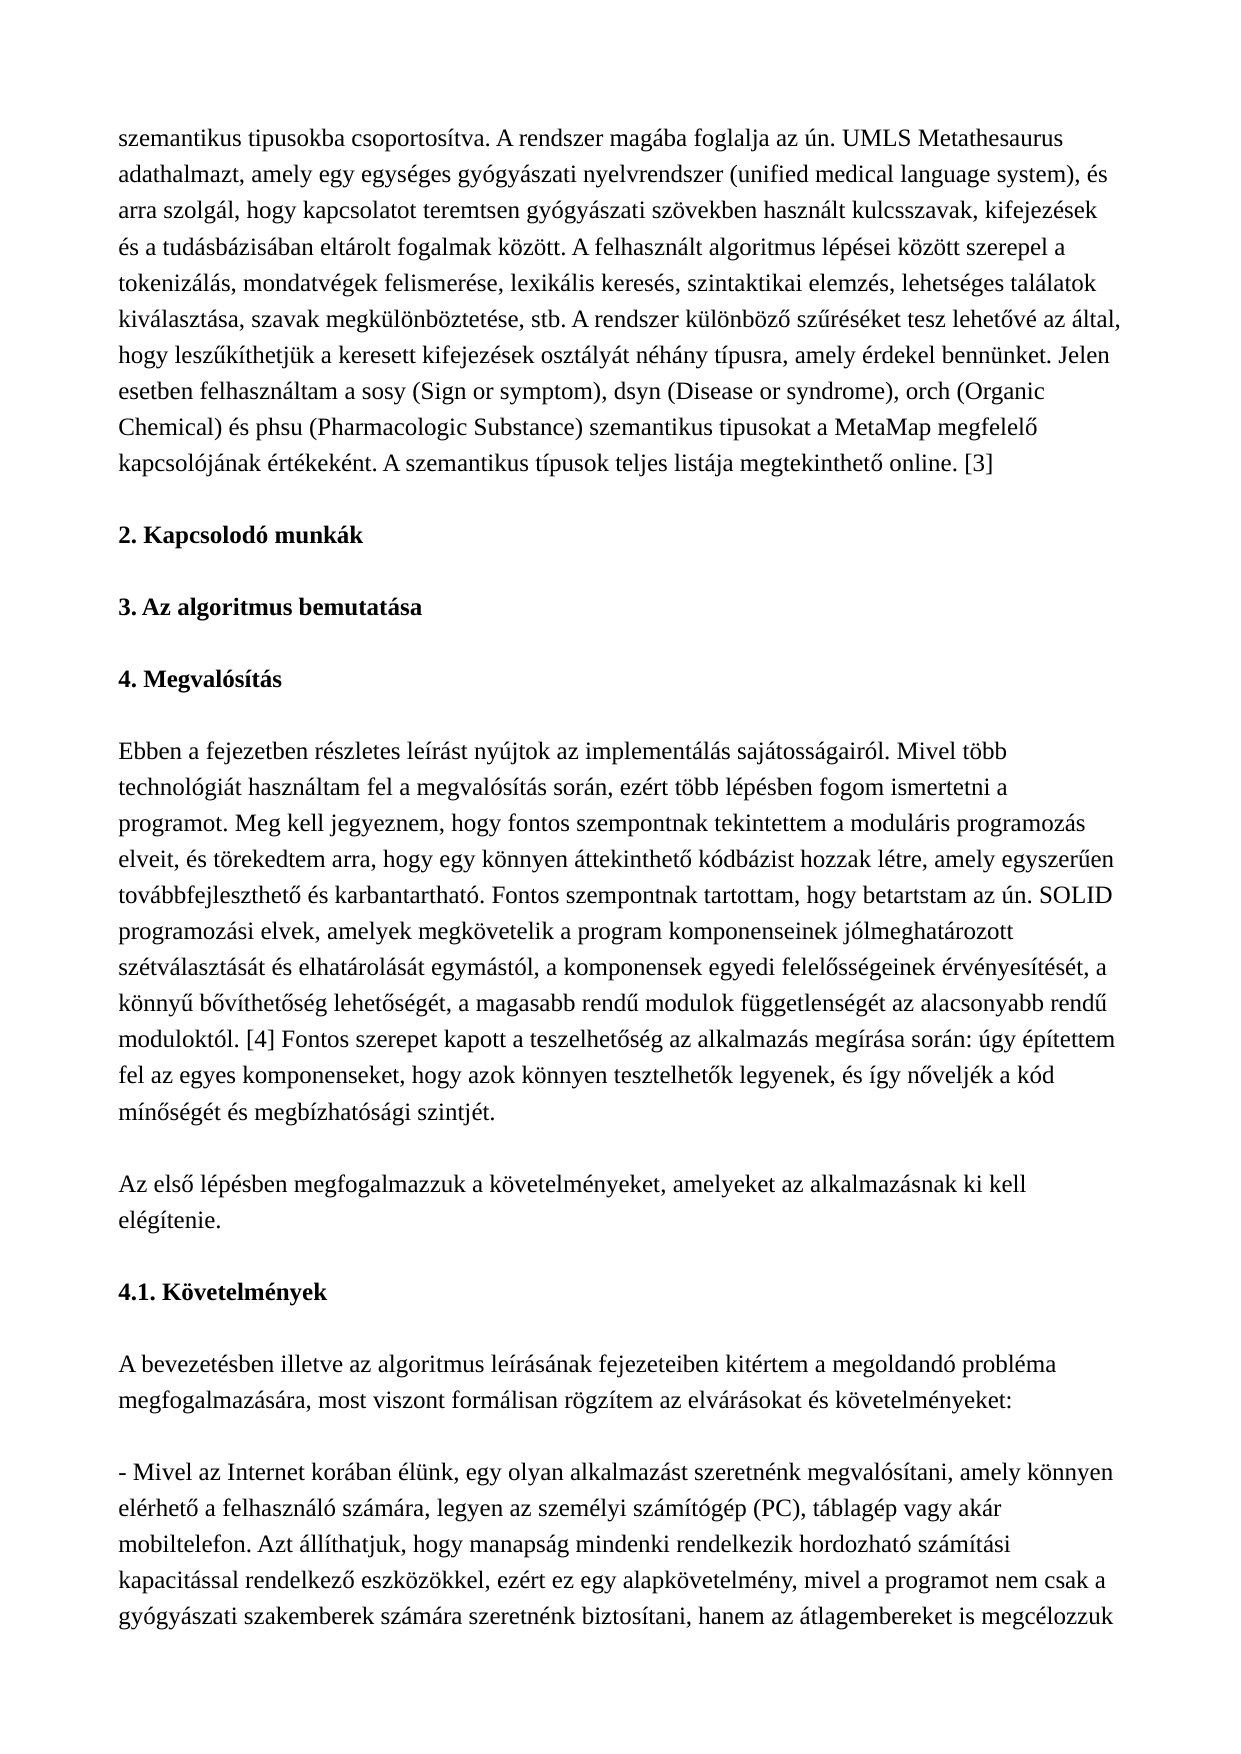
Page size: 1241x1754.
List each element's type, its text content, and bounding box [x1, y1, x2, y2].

text 4. Megvalósítás [118, 659, 1122, 695]
text Ebben a fejezetben részletes leírást nyújtok az implementálás sajátosságairól. Mivel több technológiát használtam fel a megvalósítás során, ezért több lépésben fogom ismertetni a programot. Meg kell jegyeznem, hogy fontos szempontnak tekintettem a moduláris programozás elveit, és törekedtem arra, hogy egy könnyen áttekinthető kódbázist hozzak létre, amely egyszerűen továbbfejleszthető és karbantartható. Fontos szempontnak tartottam, hogy betartstam az ún. SOLID programozási elvek, amelyek megkövetelik a program komponenseinek jólmeghatározott szétválasztását és elhatárolását egymástól, a komponensek egyedi felelősségeinek érvényesítését, a könnyű bővíthetőség lehetőségét, a magasabb rendű modulok függetlenségét az alacsonyabb rendű moduloktól. [4] Fontos szerepet kapott a teszelhetőség az alkalmazás megírása során: úgy építettem fel az egyes komponenseket, hogy azok könnyen tesztelhetők legyenek, és így nőveljék a kód mínőségét és megbízhatósági szintjét. [118, 731, 1122, 1127]
text szemantikus tipusokba csoportosítva. A rendszer magába foglalja az ún. UMLS Metathesaurus adathalmazt, amely egy egységes gyógyászati nyelvrendszer (unified medical language system), és arra szolgál, hogy kapcsolatot teremtsen gyógyászati szövekben használt kulcsszavak, kifejezések és a tudásbázisában eltárolt fogalmak között. A felhasznált algoritmus lépései között szerepel a tokenizálás, mondatvégek felismerése, lexikális keresés, szintaktikai elemzés, lehetséges találatok kiválasztása, szavak megkülönböztetése, stb. A rendszer különböző szűréséket tesz lehetővé az által, hogy leszűkíthetjük a keresett kifejezések osztályát néhány típusra, amely érdekel bennünket. Jelen esetben felhasználtam a sosy (Sign or symptom), dsyn (Disease or syndrome), orch (Organic Chemical) és phsu (Pharmacologic Substance) szemantikus tipusokat a MetaMap megfelelő kapcsolójának értékeként. A szemantikus típusok teljes listája megtekinthető online. [3] [118, 118, 1122, 478]
text 2. Kapcsolodó munkák [118, 514, 1122, 551]
text A bevezetésben illetve az algoritmus leírásának fejezeteiben kitértem a megoldandó probléma megfogalmazására, most viszont formálisan rögzítem az elvárásokat és követelményeket: [118, 1343, 1122, 1416]
text 4.1. Követelmények [118, 1271, 1122, 1307]
text 3. Az algoritmus bemutatása [118, 587, 1122, 623]
text - Mivel az Internet korában élünk, egy olyan alkalmazást szeretnénk megvalósítani, amely könnyen elérhető a felhasználó számára, legyen az személyi számítógép (PC), táblagép vagy akár mobiltelefon. Azt állíthatjuk, hogy manapság mindenki rendelkezik hordozható számítási kapacitással rendelkező eszközökkel, ezért ez egy alapkövetelmény, mivel a programot nem csak a gyógyászati szakemberek számára szeretnénk biztosítani, hanem az átlagembereket is megcélozzuk [118, 1452, 1122, 1632]
text Az első lépésben megfogalmazzuk a követelményeket, amelyeket az alkalmazásnak ki kell elégítenie. [118, 1163, 1122, 1235]
